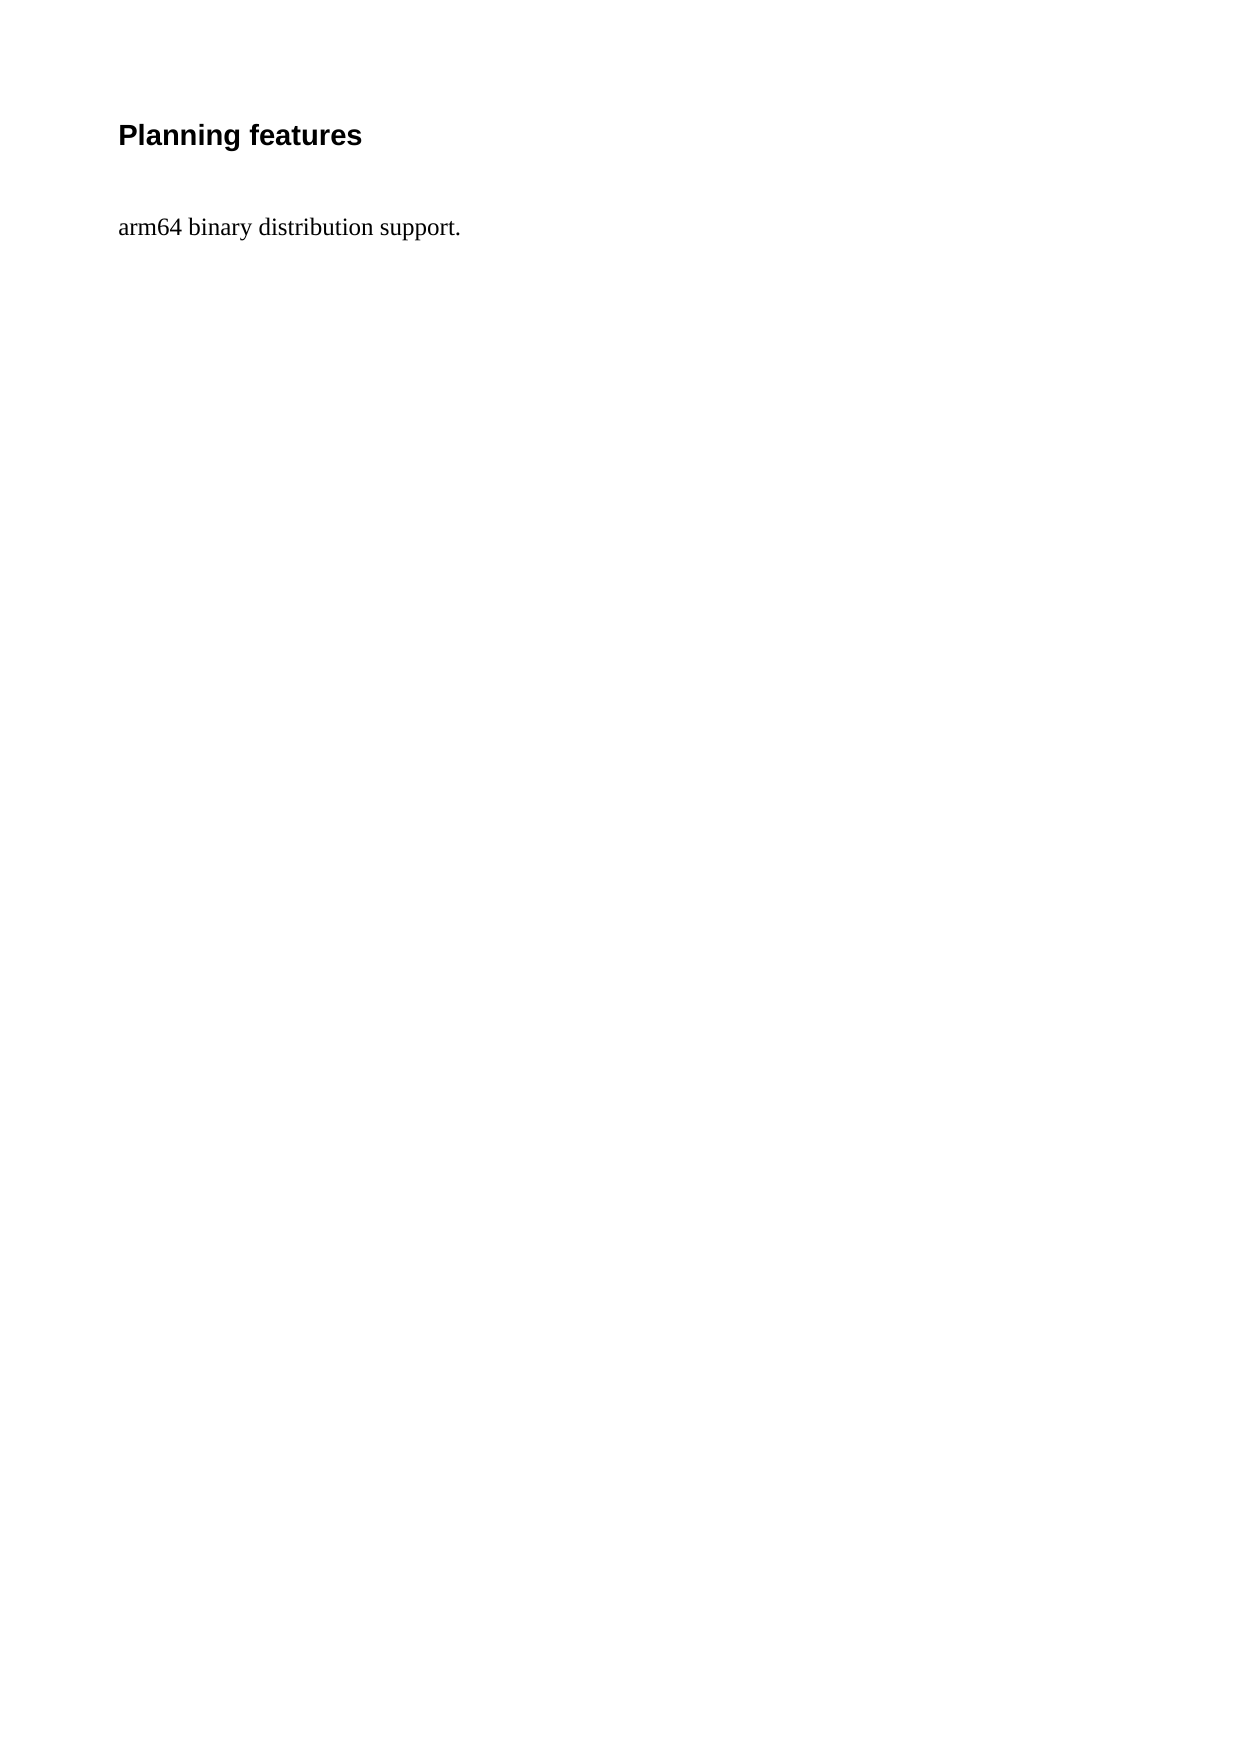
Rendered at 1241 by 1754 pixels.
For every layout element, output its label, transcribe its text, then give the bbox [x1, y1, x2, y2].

subtitle Planning features [118, 118, 1122, 152]
text arm64 binary distribution support. [118, 212, 1122, 241]
